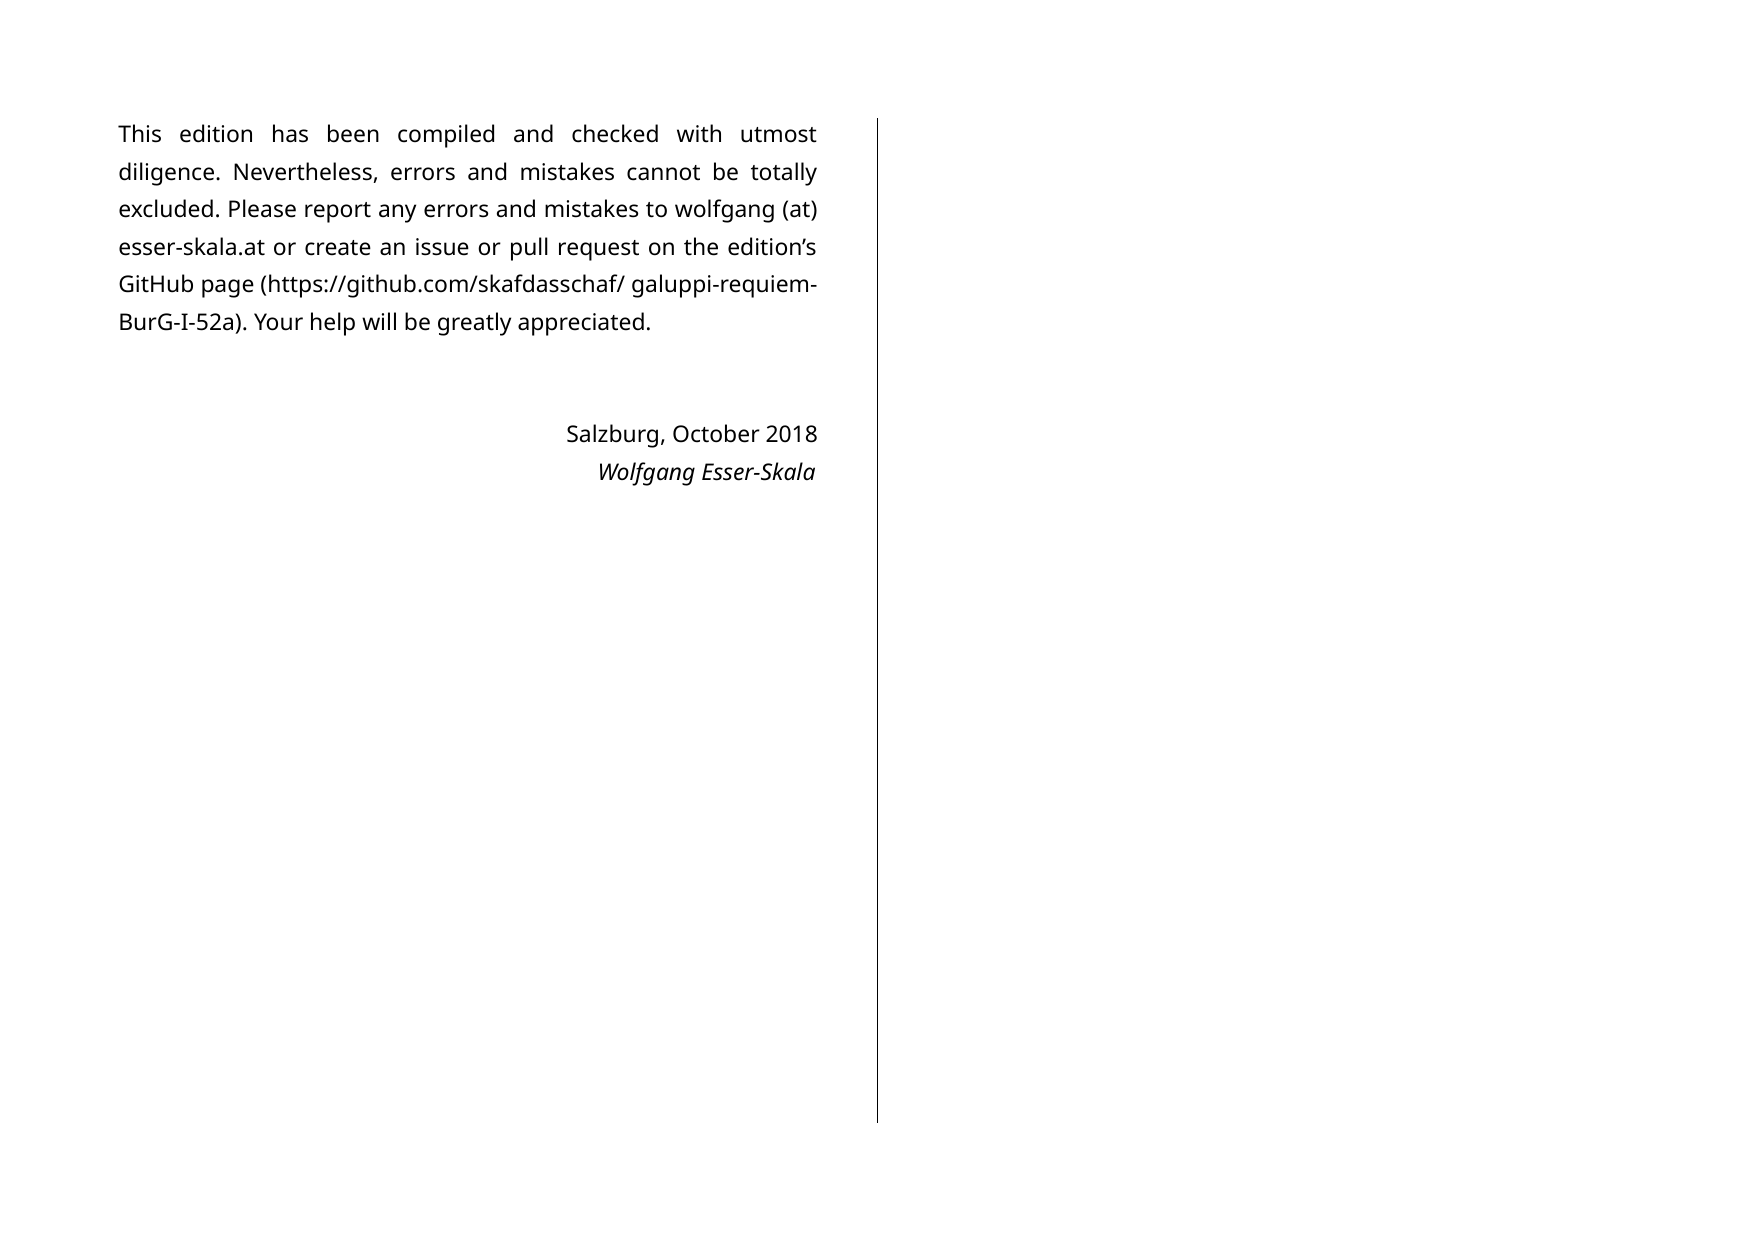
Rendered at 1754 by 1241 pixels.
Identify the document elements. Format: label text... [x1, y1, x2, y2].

text Salzburg, October 2018 Wolfgang Esser-Skala [118, 418, 818, 487]
text This edition has been compiled and checked with utmost diligence. Nevertheless, errors and mistakes cannot be totally excluded. Please report any errors and mistakes to wolfgang (at) esser-skala.at or create an issue or pull request on the edition’s GitHub page (https://github.com/skafdasschaf/ galuppi-requiem-BurG-I-52a). Your help will be greatly appreciated. [118, 118, 818, 337]
